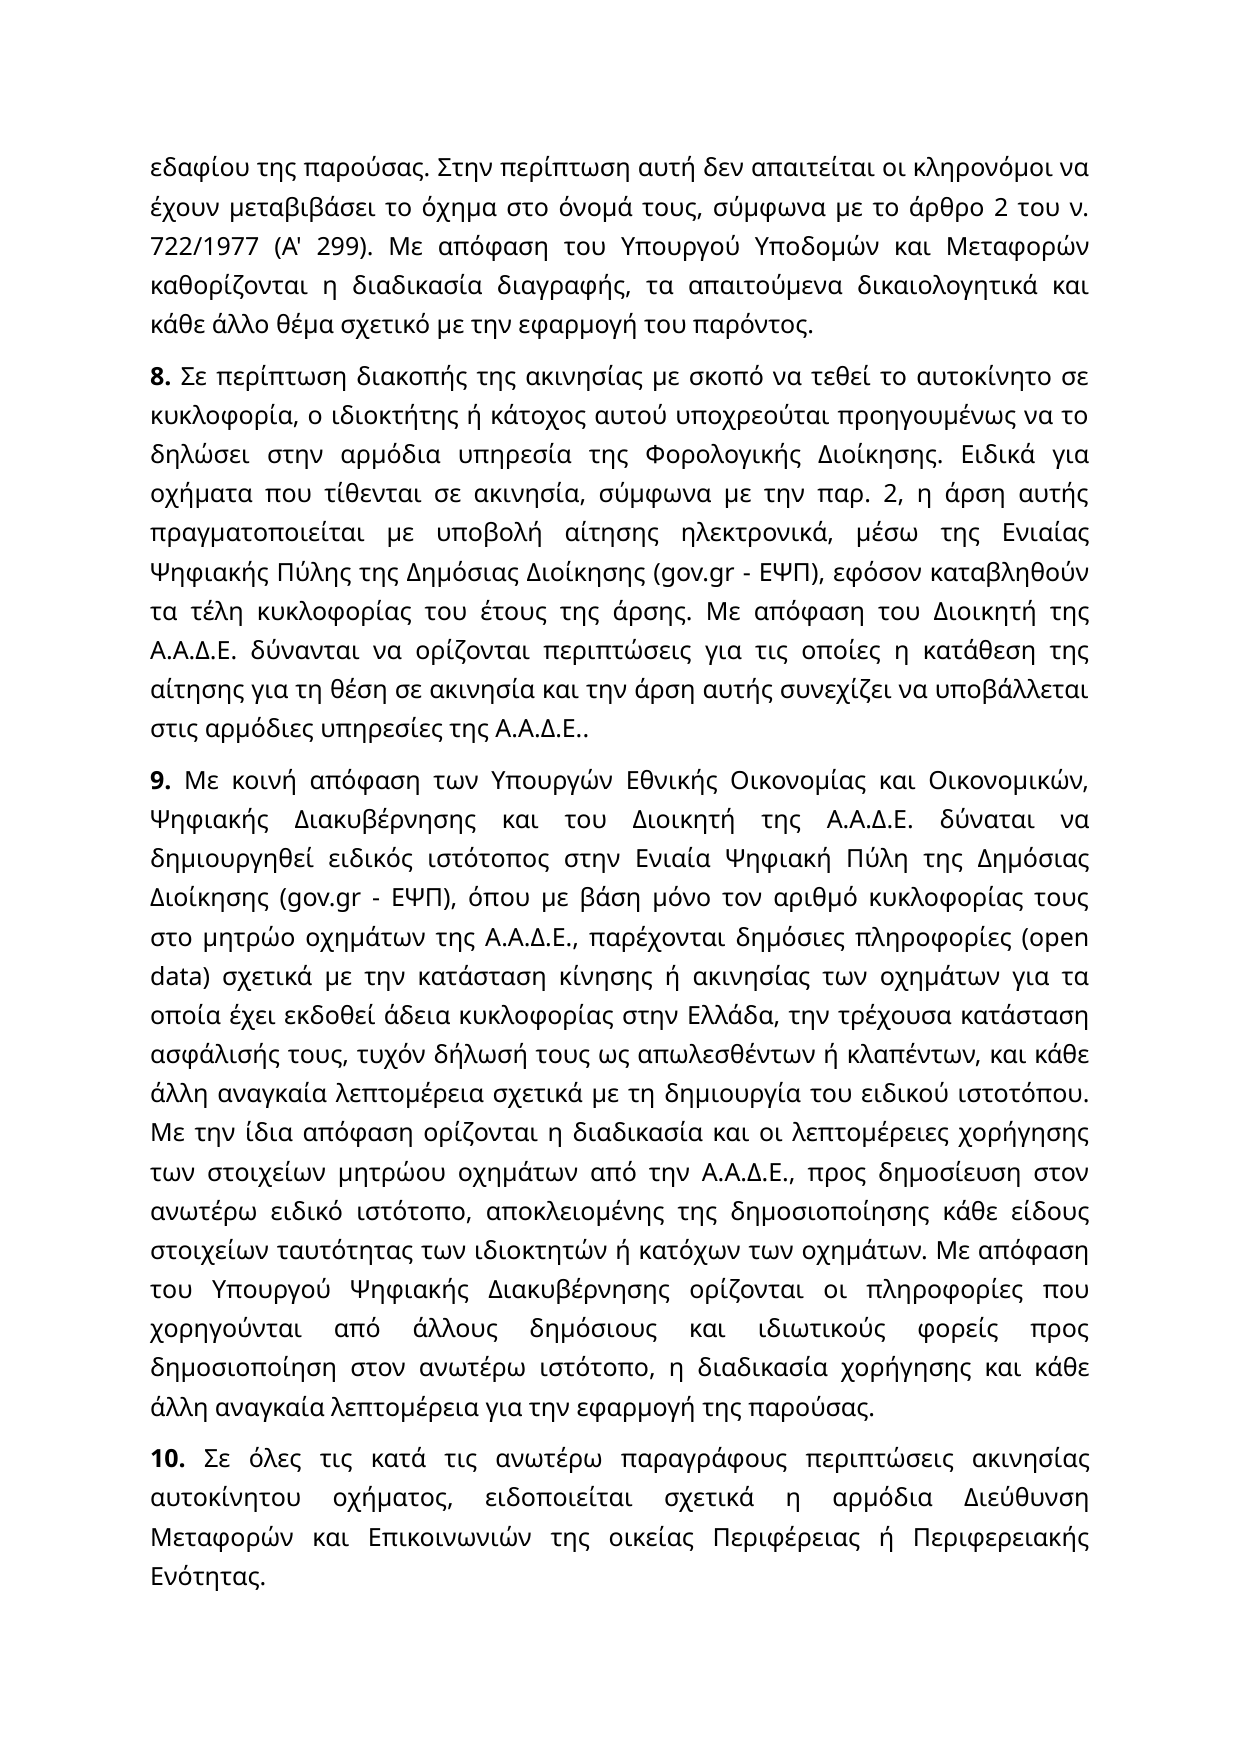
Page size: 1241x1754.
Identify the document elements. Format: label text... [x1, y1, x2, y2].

text 9. Με κοινή απόφαση των Υπουργών Εθνικής Οικονομίας και Οικονομικών, Ψηφιακής Διακυβέρνησης και του Διοικητή της Α.Α.Δ.Ε. δύναται να δημιουργηθεί ειδικός ιστότοπος στην Ενιαία Ψηφιακή Πύλη της Δημόσιας Διοίκησης (gov.gr - ΕΨΠ), όπου με βάση μόνο τον αριθμό κυκλοφορίας τους στο μητρώο οχημάτων της Α.Α.Δ.Ε., παρέχονται δημόσιες πληροφορίες (open data) σχετικά με την κατάσταση κίνησης ή ακινησίας των οχημάτων για τα οποία έχει εκδοθεί άδεια κυκλοφορίας στην Ελλάδα, την τρέχουσα κατάσταση ασφάλισής τους, τυχόν δήλωσή τους ως απωλεσθέντων ή κλαπέντων, και κάθε άλλη αναγκαία λεπτομέρεια σχετικά με τη δημιουργία του ειδικού ιστοτόπου. Με την ίδια απόφαση ορίζονται η διαδικασία και οι λεπτομέρειες χορήγησης των στοιχείων μητρώου οχημάτων από την Α.Α.Δ.Ε., προς δημοσίευση στον ανωτέρω ειδικό ιστότοπο, αποκλειομένης της δημοσιοποίησης κάθε είδους στοιχείων ταυτότητας των ιδιοκτητών ή κατόχων των οχημάτων. Με απόφαση του Υπουργού Ψηφιακής Διακυβέρνησης ορίζονται οι πληροφορίες που χορηγούνται από άλλους δημόσιους και ιδιωτικούς φορείς προς δημοσιοποίηση στον ανωτέρω ιστότοπο, η διαδικασία χορήγησης και κάθε άλλη αναγκαία λεπτομέρεια για την εφαρμογή της παρούσας. [150, 762, 1090, 1423]
text 8. Σε περίπτωση διακοπής της ακινησίας με σκοπό να τεθεί το αυτοκίνητο σε κυκλοφορία, ο ιδιοκτήτης ή κάτοχος αυτού υποχρεούται προηγουμένως να το δηλώσει στην αρμόδια υπηρεσία της Φορολογικής Διοίκησης. Ειδικά για οχήματα που τίθενται σε ακινησία, σύμφωνα με την παρ. 2, η άρση αυτής πραγματοποιείται με υποβολή αίτησης ηλεκτρονικά, μέσω της Ενιαίας Ψηφιακής Πύλης της Δημόσιας Διοίκησης (gov.gr - ΕΨΠ), εφόσον καταβληθούν τα τέλη κυκλοφορίας του έτους της άρσης. Με απόφαση του Διοικητή της Α.Α.Δ.Ε. δύνανται να ορίζονται περιπτώσεις για τις οποίες η κατάθεση της αίτησης για τη θέση σε ακινησία και την άρση αυτής συνεχίζει να υποβάλλεται στις αρμόδιες υπηρεσίες της Α.Α.Δ.Ε.. [150, 358, 1090, 745]
text εδαφίου της παρούσας. Στην περίπτωση αυτή δεν απαιτείται οι κληρονόμοι να έχουν μεταβιβάσει το όχημα στο όνομά τους, σύμφωνα με το άρθρο 2 του ν. 722/1977 (Α' 299). Με απόφαση του Υπουργού Υποδομών και Μεταφορών καθορίζονται η διαδικασία διαγραφής, τα απαιτούμενα δικαιολογητικά και κάθε άλλο θέμα σχετικό με την εφαρμογή του παρόντος. [150, 150, 1090, 341]
text 10. Σε όλες τις κατά τις ανωτέρω παραγράφους περιπτώσεις ακινησίας αυτοκίνητου οχήματος, ειδοποιείται σχετικά η αρμόδια Διεύθυνση Μεταφορών και Επικοινωνιών της οικείας Περιφέρειας ή Περιφερειακής Ενότητας. [150, 1441, 1090, 1592]
